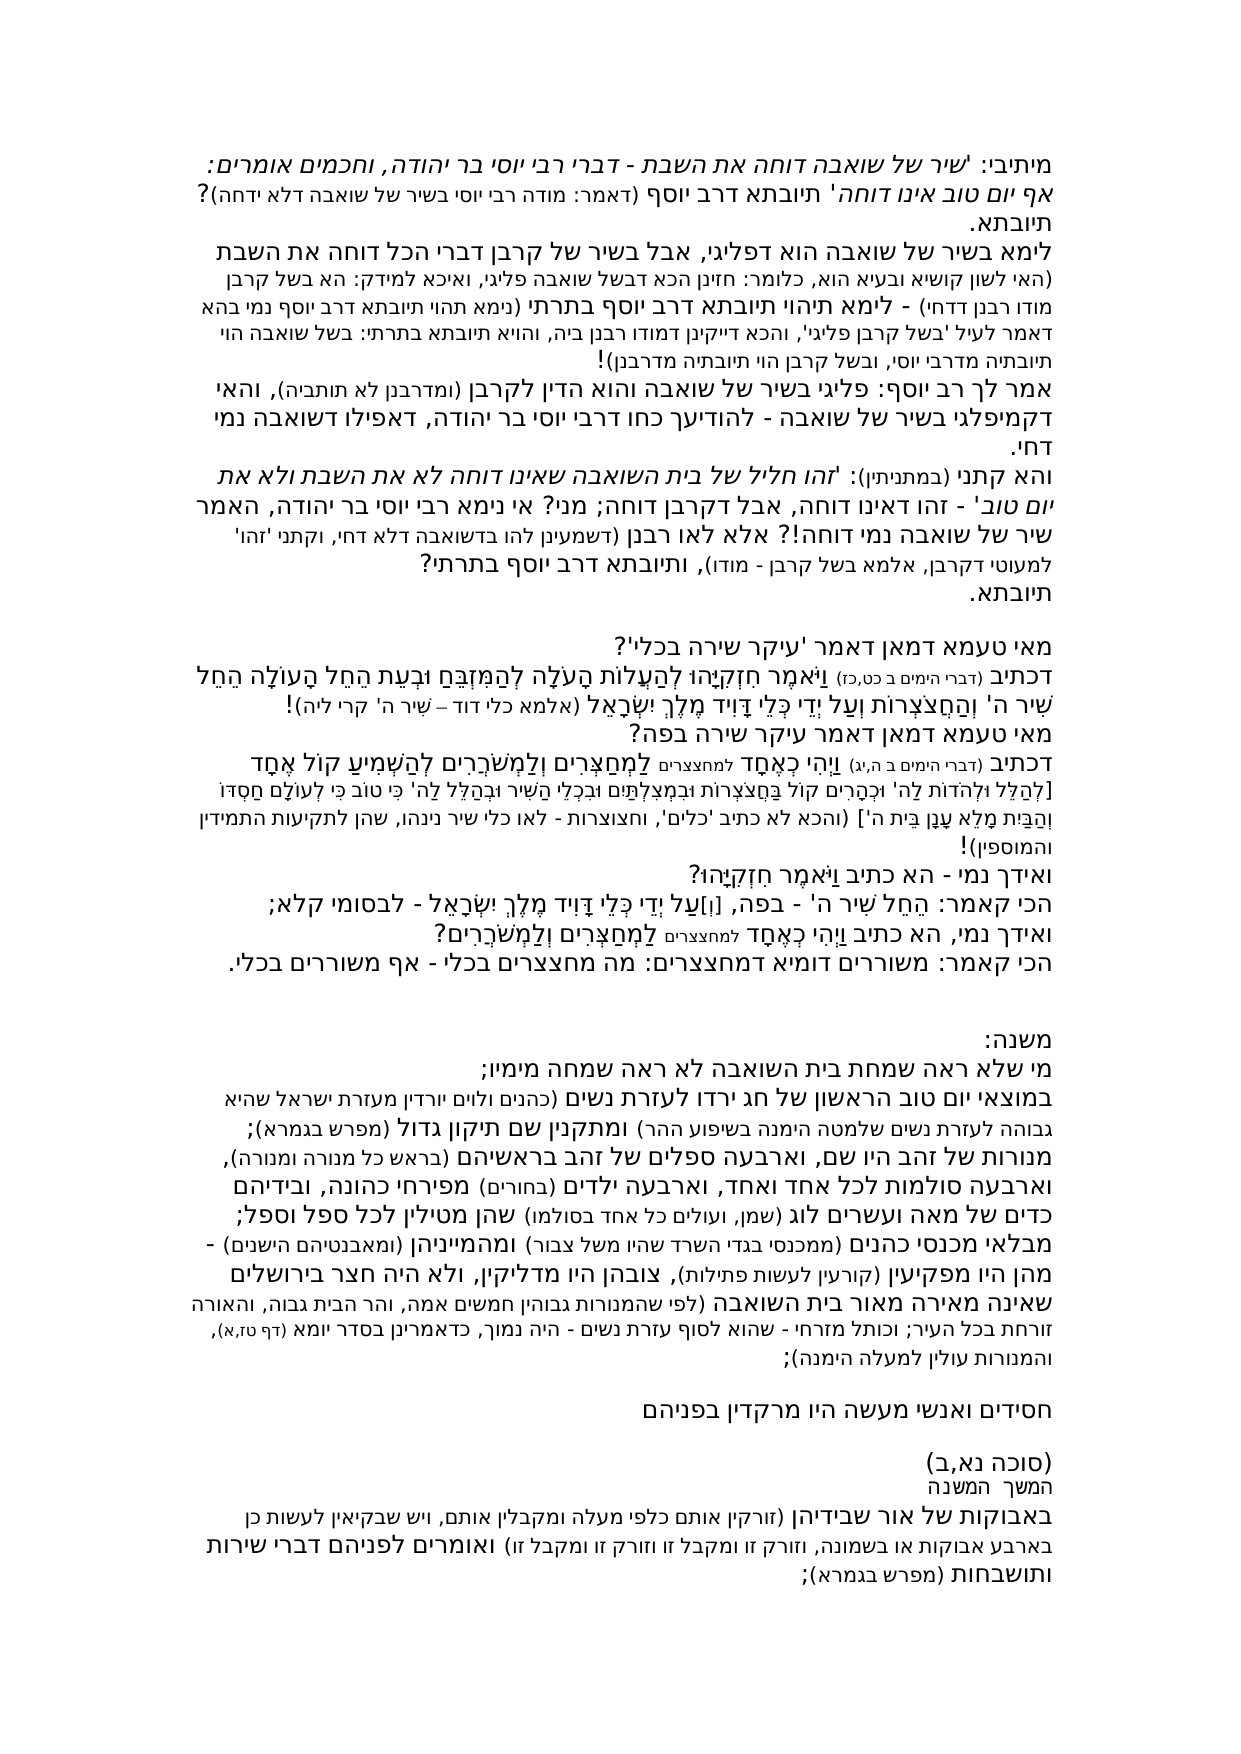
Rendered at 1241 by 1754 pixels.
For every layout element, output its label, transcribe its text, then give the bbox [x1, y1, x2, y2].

text ואידך נמי, הא כתיב וַיְהִי כְאֶחָד למחצצרים לַמְחַצְּרִים וְלַמְשֹׁרֲרִים? [187, 919, 1053, 948]
text משנה: [187, 1025, 1053, 1054]
text באבוקות של אור שבידיהן (זורקין אותם כלפי מעלה ומקבלין אותם, ויש שבקיאין לעשות כן בארבע אבוקות או בשמונה, וזורק זו ומקבל זו וזורק זו ומקבל זו) ואומרים לפניהם דברי שירות ותושבחות (מפרש בגמרא); [187, 1501, 1053, 1589]
text מבלאי מכנסי כהנים (ממכנסי בגדי השרד שהיו משל צבור) ומהמייניהן (ומאבנטיהם הישנים) - מהן היו מפקיעין (קורעין לעשות פתילות), צובהן היו מדליקין, ולא היה חצר בירושלים שאינה מאירה מאור בית השואבה (לפי שהמנורות גבוהין חמשים אמה, והר הבית גבוה, והאורה זורחת בכל העיר; וכותל מזרחי - שהוא לסוף עזרת נשים - היה נמוך, כדאמרינן בסדר יומא (דף טז,א), והמנורות עולין למעלה הימנה); [187, 1230, 1053, 1371]
text ואידך נמי - הא כתיב וַיֹּאמֶר חִזְקִיָּהוּ? [187, 860, 1053, 889]
text דכתיב (דברי הימים ב ה,יג) וַיְהִי כְאֶחָד למחצצרים לַמְחַצְּרִים וְלַמְשֹׁרֲרִים לְהַשְׁמִיעַ קוֹל אֶחָד [לְהַלֵּל וּלְהֹדוֹת לַה' וּכְהָרִים קוֹל בַּחֲצֹצְרוֹת וּבִמְצִלְתַּיִם וּבִכְלֵי הַשִּׁיר וּבְהַלֵּל לַה' כִּי טוֹב כִּי לְעוֹלָם חַסְדּוֹ וְהַבַּיִת מָלֵא עָנָן בֵּית ה'] (והכא לא כתיב 'כלים', וחצוצרות - לאו כלי שיר נינהו, שהן לתקיעות התמידין והמוספין)! [187, 748, 1053, 860]
text מי שלא ראה שמחת בית השואבה לא ראה שמחה מימיו; [187, 1054, 1053, 1083]
text חסידים ואנשי מעשה היו מרקדין בפניהם [187, 1395, 1053, 1424]
text אמר לך רב יוסף: פליגי בשיר של שואבה והוא הדין לקרבן (ומדרבנן לא תותביה), והאי דקמיפלגי בשיר של שואבה - להודיעך כחו דרבי יוסי בר יהודה, דאפילו דשואבה נמי דחי. [187, 374, 1053, 462]
text תיובתא. [187, 578, 1053, 608]
text דכתיב (דברי הימים ב כט,כז) וַיֹּאמֶר חִזְקִיָּהוּ לְהַעֲלוֹת הָעֹלָה לְהַמִּזְבֵּחַ וּבְעֵת הֵחֵל הָעוֹלָה הֵחֵל שִׁיר ה' וְהַחֲצֹצְרוֹת וְעַל יְדֵי כְּלֵי דָּוִיד מֶלֶךְ יִשְׂרָאֵל (אלמא כלי דוד – שִׁיר ה' קרי ליה)! [187, 661, 1053, 719]
text הכי קאמר: הֵחֵל שִׁיר ה' - בפה, [וְ]עַל יְדֵי כְּלֵי דָּוִיד מֶלֶךְ יִשְׂרָאֵל - לבסומי קלא; [187, 889, 1053, 919]
text (סוכה נא,ב) [187, 1448, 1053, 1477]
text הכי קאמר: משוררים דומיא דמחצצרים: מה מחצצרים בכלי - אף משוררים בכלי. [187, 948, 1053, 977]
text תיובתא. [187, 208, 1053, 238]
text מנורות של זהב היו שם, וארבעה ספלים של זהב בראשיהם (בראש כל מנורה ומנורה), וארבעה סולמות לכל אחד ואחד, וארבעה ילדים (בחורים) מפירחי כהונה, ובידיהם כדים של מאה ועשרים לוג (שמן, ועולים כל אחד בסולמו) שהן מטילין לכל ספל וספל; [187, 1142, 1053, 1230]
text המשך המשנה [187, 1477, 1053, 1501]
text מאי טעמא דמאן דאמר 'עיקר שירה בכלי'? [187, 632, 1053, 661]
text במוצאי יום טוב הראשון של חג ירדו לעזרת נשים (כהנים ולוים יורדין מעזרת ישראל שהיא גבוהה לעזרת נשים שלמטה הימנה בשיפוע ההר) ומתקנין שם תיקון גדול (מפרש בגמרא); [187, 1083, 1053, 1142]
text לימא בשיר של שואבה הוא דפליגי, אבל בשיר של קרבן דברי הכל דוחה את השבת (האי לשון קושיא ובעיא הוא, כלומר: חזינן הכא דבשל שואבה פליגי, ואיכא למידק: הא בשל קרבן מודו רבנן דדחי) - לימא תיהוי תיובתא דרב יוסף בתרתי (נימא תהוי תיובתא דרב יוסף נמי בהא דאמר לעיל 'בשל קרבן פליגי', והכא דייקינן דמודו רבנן ביה, והויא תיובתא בתרתי: בשל שואבה הוי תיובתיה מדרבי יוסי, ובשל קרבן הוי תיובתיה מדרבנן)! [187, 238, 1053, 374]
text מאי טעמא דמאן דאמר עיקר שירה בפה? [187, 719, 1053, 748]
text והא קתני (במתניתין): 'זהו חליל של בית השואבה שאינו דוחה לא את השבת ולא את יום טוב' - זהו דאינו דוחה, אבל דקרבן דוחה; מני? אי נימא רבי יוסי בר יהודה, האמר שיר של שואבה נמי דוחה!? אלא לאו רבנן (דשמעינן להו בדשואבה דלא דחי, וקתני 'זהו' למעוטי דקרבן, אלמא בשל קרבן - מודו), ותיובתא דרב יוסף בתרתי? [187, 462, 1053, 578]
text מיתיבי: 'שיר של שואבה דוחה את השבת - דברי רבי יוסי בר יהודה, וחכמים אומרים: אף יום טוב אינו דוחה' תיובתא דרב יוסף (דאמר: מודה רבי יוסי בשיר של שואבה דלא ידחה)? [187, 150, 1053, 208]
